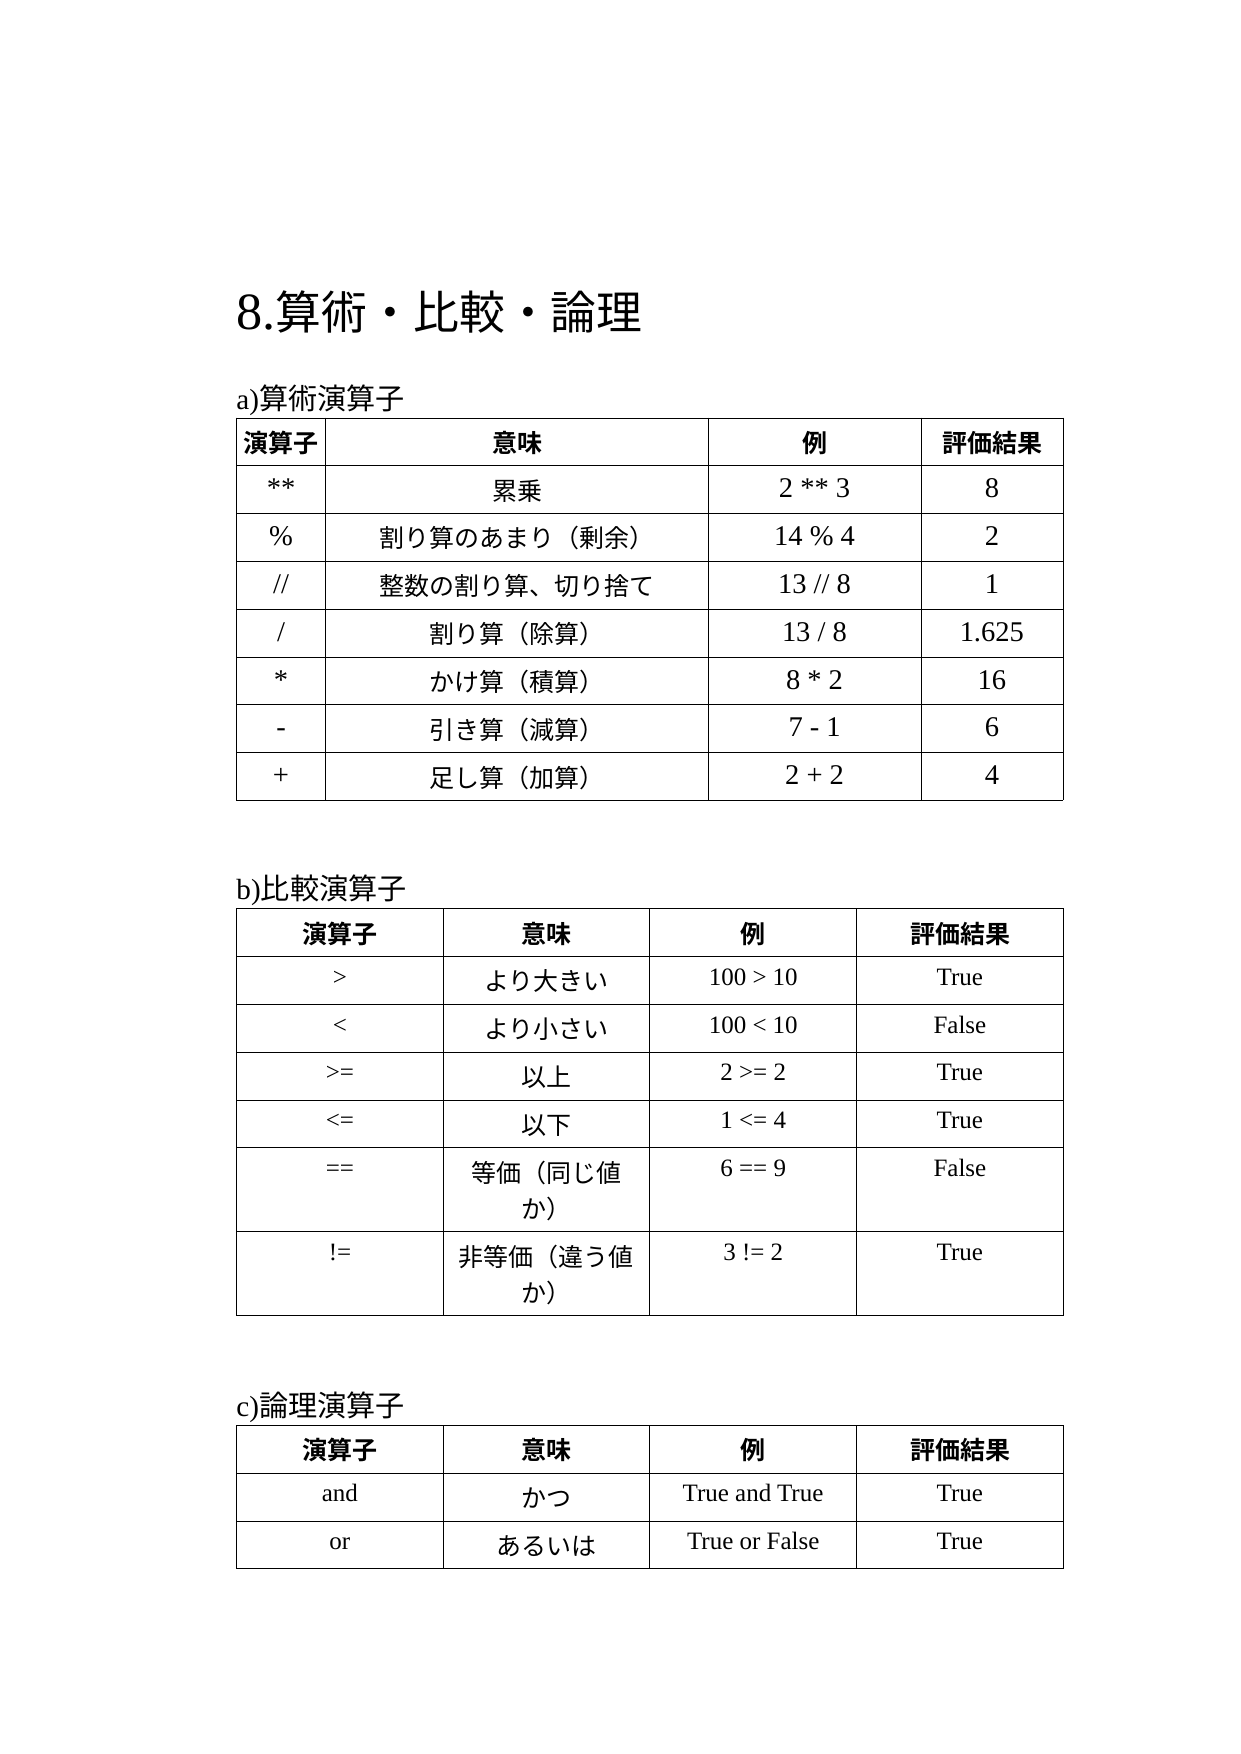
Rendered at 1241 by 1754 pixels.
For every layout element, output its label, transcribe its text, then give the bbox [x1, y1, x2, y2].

table_cell == [237, 1148, 443, 1231]
table_cell 1 <= 4 [650, 1101, 856, 1147]
table_cell True and True [650, 1474, 856, 1521]
table_cell 2 ** 3 [709, 466, 921, 513]
table_cell かけ算（積算） [326, 658, 708, 704]
table_cell < [237, 1005, 443, 1052]
table_cell 14 % 4 [709, 514, 921, 561]
table_cell 8 * 2 [709, 658, 921, 704]
table_cell % [237, 514, 325, 561]
table_cell > [237, 957, 443, 1004]
table_header 例 [650, 1426, 856, 1473]
table_cell 13 // 8 [709, 562, 921, 609]
table_cell 16 [922, 658, 1063, 704]
table_cell 13 / 8 [709, 610, 921, 657]
table_cell あるいは [444, 1522, 649, 1568]
table_cell / [237, 610, 325, 657]
table_cell False [857, 1148, 1063, 1231]
table_header 評価結果 [857, 909, 1063, 956]
table_cell 2 >= 2 [650, 1053, 856, 1099]
table_cell 割り算のあまり（剰余） [326, 514, 708, 561]
table_header 意味 [444, 1426, 649, 1473]
table_cell False [857, 1005, 1063, 1052]
table_header 演算子 [237, 1426, 443, 1473]
text b)比較演算子 [236, 866, 1063, 908]
table_cell 2 + 2 [709, 753, 921, 800]
text a)算術演算子 [236, 375, 1063, 417]
table_cell True or False [650, 1522, 856, 1568]
table_cell 8 [922, 466, 1063, 513]
table_cell True [857, 1101, 1063, 1147]
table_cell - [237, 705, 325, 752]
table_cell * [237, 658, 325, 704]
table_cell 100 < 10 [650, 1005, 856, 1052]
table_header 例 [650, 909, 856, 956]
table_cell 1 [922, 562, 1063, 609]
table_header 演算子 [237, 909, 443, 956]
table_cell 100 > 10 [650, 957, 856, 1004]
table_header 意味 [444, 909, 649, 956]
table_cell 7 - 1 [709, 705, 921, 752]
table_cell >= [237, 1053, 443, 1099]
table_cell 足し算（加算） [326, 753, 708, 800]
table_cell or [237, 1522, 443, 1568]
table_cell 以上 [444, 1053, 649, 1099]
table_cell 割り算（除算） [326, 610, 708, 657]
table_cell 4 [922, 753, 1063, 800]
table_cell True [857, 1522, 1063, 1568]
table_cell 以下 [444, 1101, 649, 1147]
table_cell より小さい [444, 1005, 649, 1052]
table_cell True [857, 1474, 1063, 1521]
table_cell 引き算（減算） [326, 705, 708, 752]
table_cell <= [237, 1101, 443, 1147]
table_header 演算子 [237, 419, 325, 465]
table_cell 6 == 9 [650, 1148, 856, 1231]
table_cell True [857, 957, 1063, 1004]
text 8.算術・比較・論理 [236, 276, 1063, 342]
table_cell True [857, 1053, 1063, 1099]
table_cell ** [237, 466, 325, 513]
text c)論理演算子 [236, 1383, 1063, 1425]
table_header 評価結果 [857, 1426, 1063, 1473]
table_cell True [857, 1232, 1063, 1315]
table_cell 非等価（違う値か） [444, 1232, 649, 1315]
table_cell 整数の割り算、切り捨て [326, 562, 708, 609]
table_cell != [237, 1232, 443, 1315]
table_header 評価結果 [922, 419, 1063, 465]
table_cell + [237, 753, 325, 800]
table_cell 等価（同じ値か） [444, 1148, 649, 1231]
table_cell // [237, 562, 325, 609]
table_cell 1.625 [922, 610, 1063, 657]
table_cell より大きい [444, 957, 649, 1004]
table_cell かつ [444, 1474, 649, 1521]
table_cell 2 [922, 514, 1063, 561]
table_cell 6 [922, 705, 1063, 752]
table_cell 3 != 2 [650, 1232, 856, 1315]
table_cell and [237, 1474, 443, 1521]
table_header 例 [709, 419, 921, 465]
table_header 意味 [326, 419, 708, 465]
table_cell 累乗 [326, 466, 708, 513]
